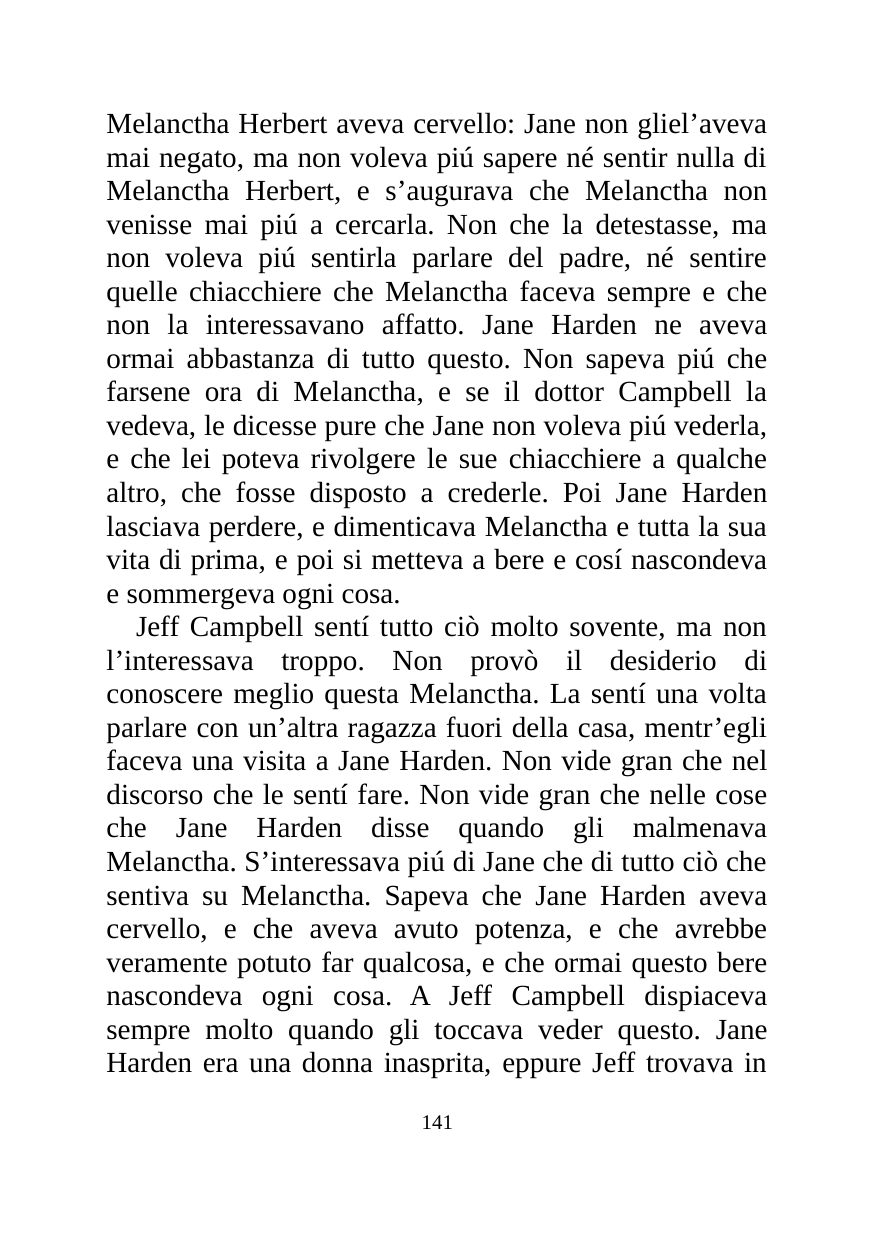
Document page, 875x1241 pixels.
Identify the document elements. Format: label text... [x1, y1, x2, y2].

text Melanctha Herbert aveva cervello: Jane non gliel’aveva mai negato, ma non voleva piú sapere né sentir nulla di Melanctha Herbert, e s’augurava che Melanctha non venisse mai piú a cercarla. Non che la detestasse, ma non voleva piú sentirla parlare del padre, né sentire quelle chiacchiere che Melanctha faceva sempre e che non la interessavano affatto. Jane Harden ne aveva ormai abbastanza di tutto questo. Non sapeva piú che farsene ora di Melanctha, e se il dottor Campbell la vedeva, le dicesse pure che Jane non voleva piú vederla, e che lei poteva rivolgere le sue chiacchiere a qualche altro, che fosse disposto a crederle. Poi Jane Harden lasciava perdere, e dimenticava Melanctha e tutta la sua vita di prima, e poi si metteva a bere e cosí nascondeva e sommergeva ogni cosa. [106, 106, 768, 609]
text Jeff Campbell sentí tutto ciò molto sovente, ma non l’interessava troppo. Non provò il desiderio di conoscere meglio questa Melanctha. La sentí una volta parlare con un’altra ragazza fuori della casa, mentr’egli faceva una visita a Jane Harden. Non vide gran che nel discorso che le sentí fare. Non vide gran che nelle cose che Jane Harden disse quando gli malmenava Melanctha. S’interessava piú di Jane che di tutto ciò che sentiva su Melanctha. Sapeva che Jane Harden aveva cervello, e che aveva avuto potenza, e che avrebbe veramente potuto far qualcosa, e che ormai questo bere nascondeva ogni cosa. A Jeff Campbell dispiaceva sempre molto quando gli toccava veder questo. Jane Harden era una donna inasprita, eppure Jeff trovava in [106, 609, 768, 1079]
